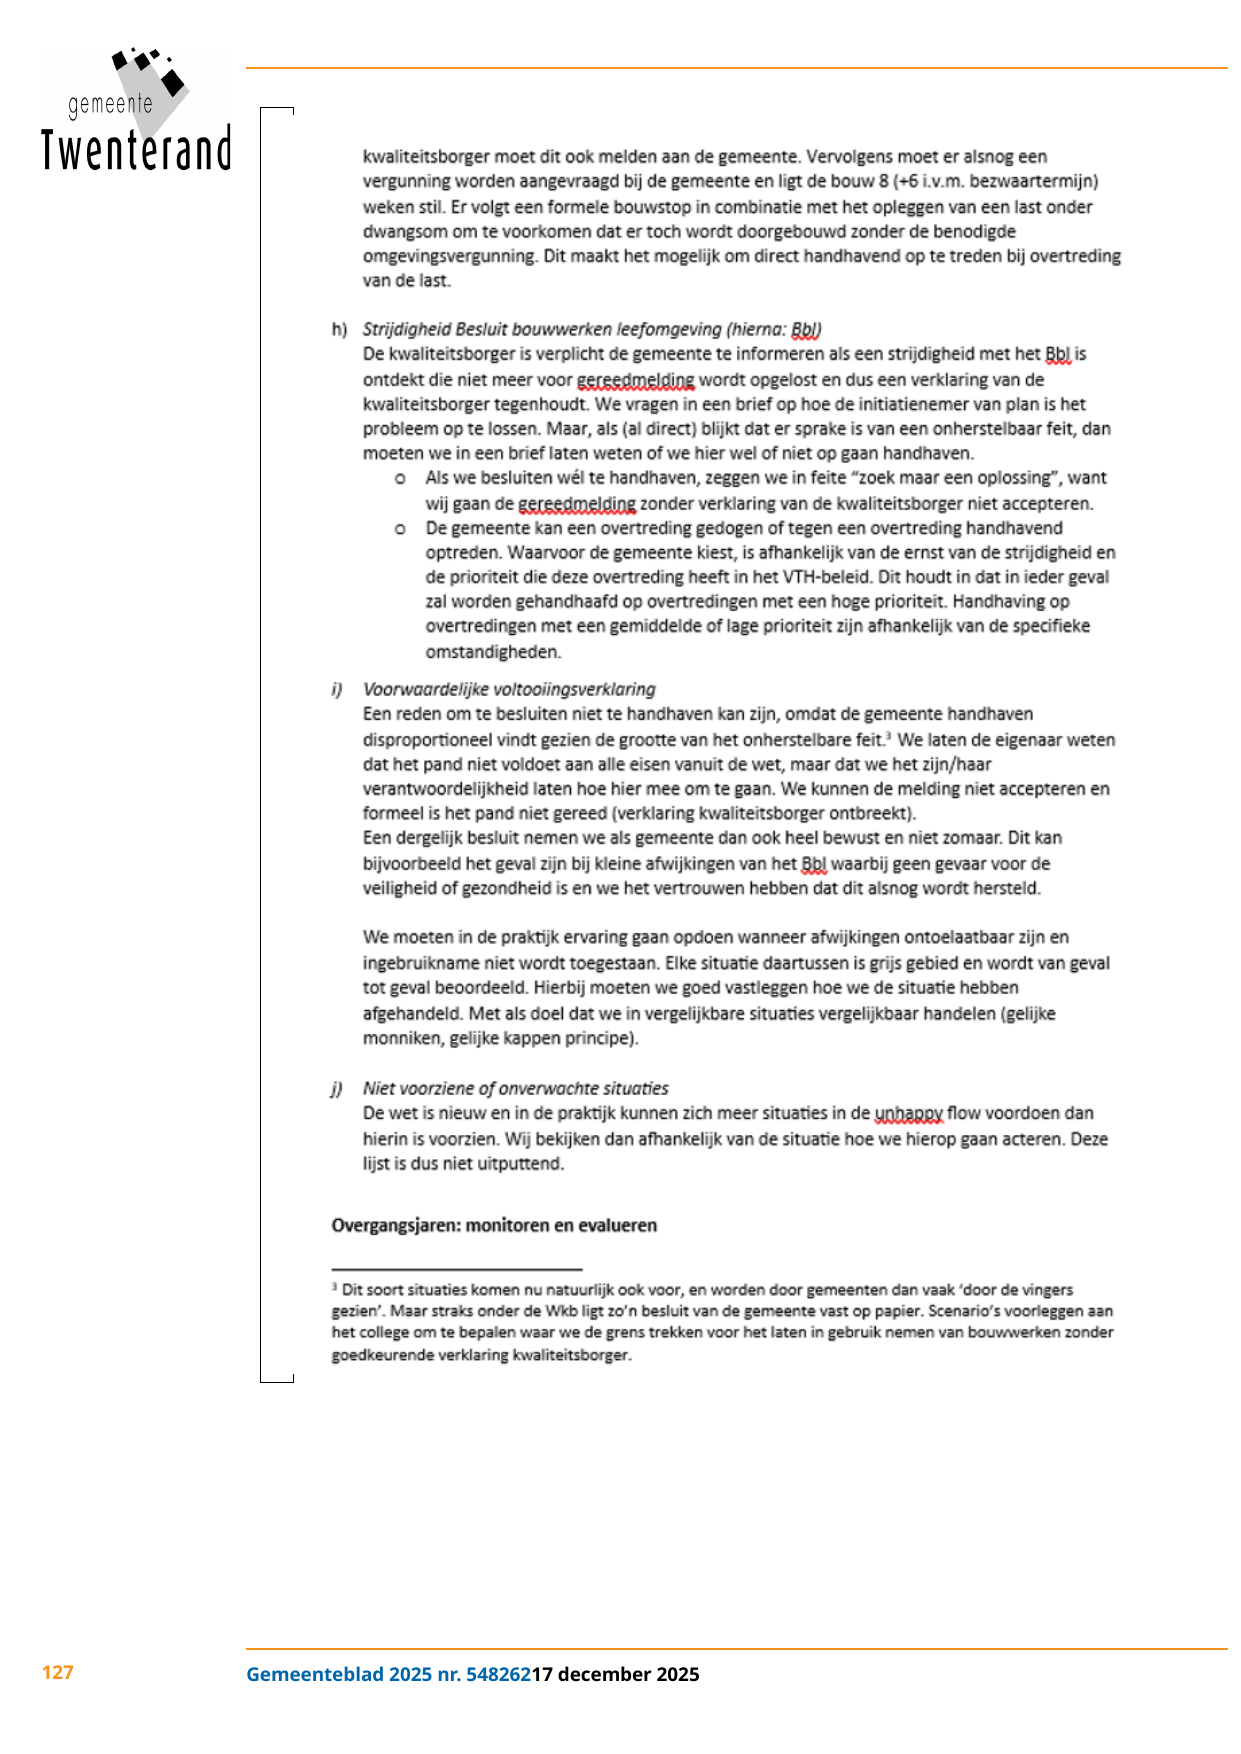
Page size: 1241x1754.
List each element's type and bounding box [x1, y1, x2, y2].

picture [41, 47, 231, 172]
picture [268, 115, 1173, 1374]
